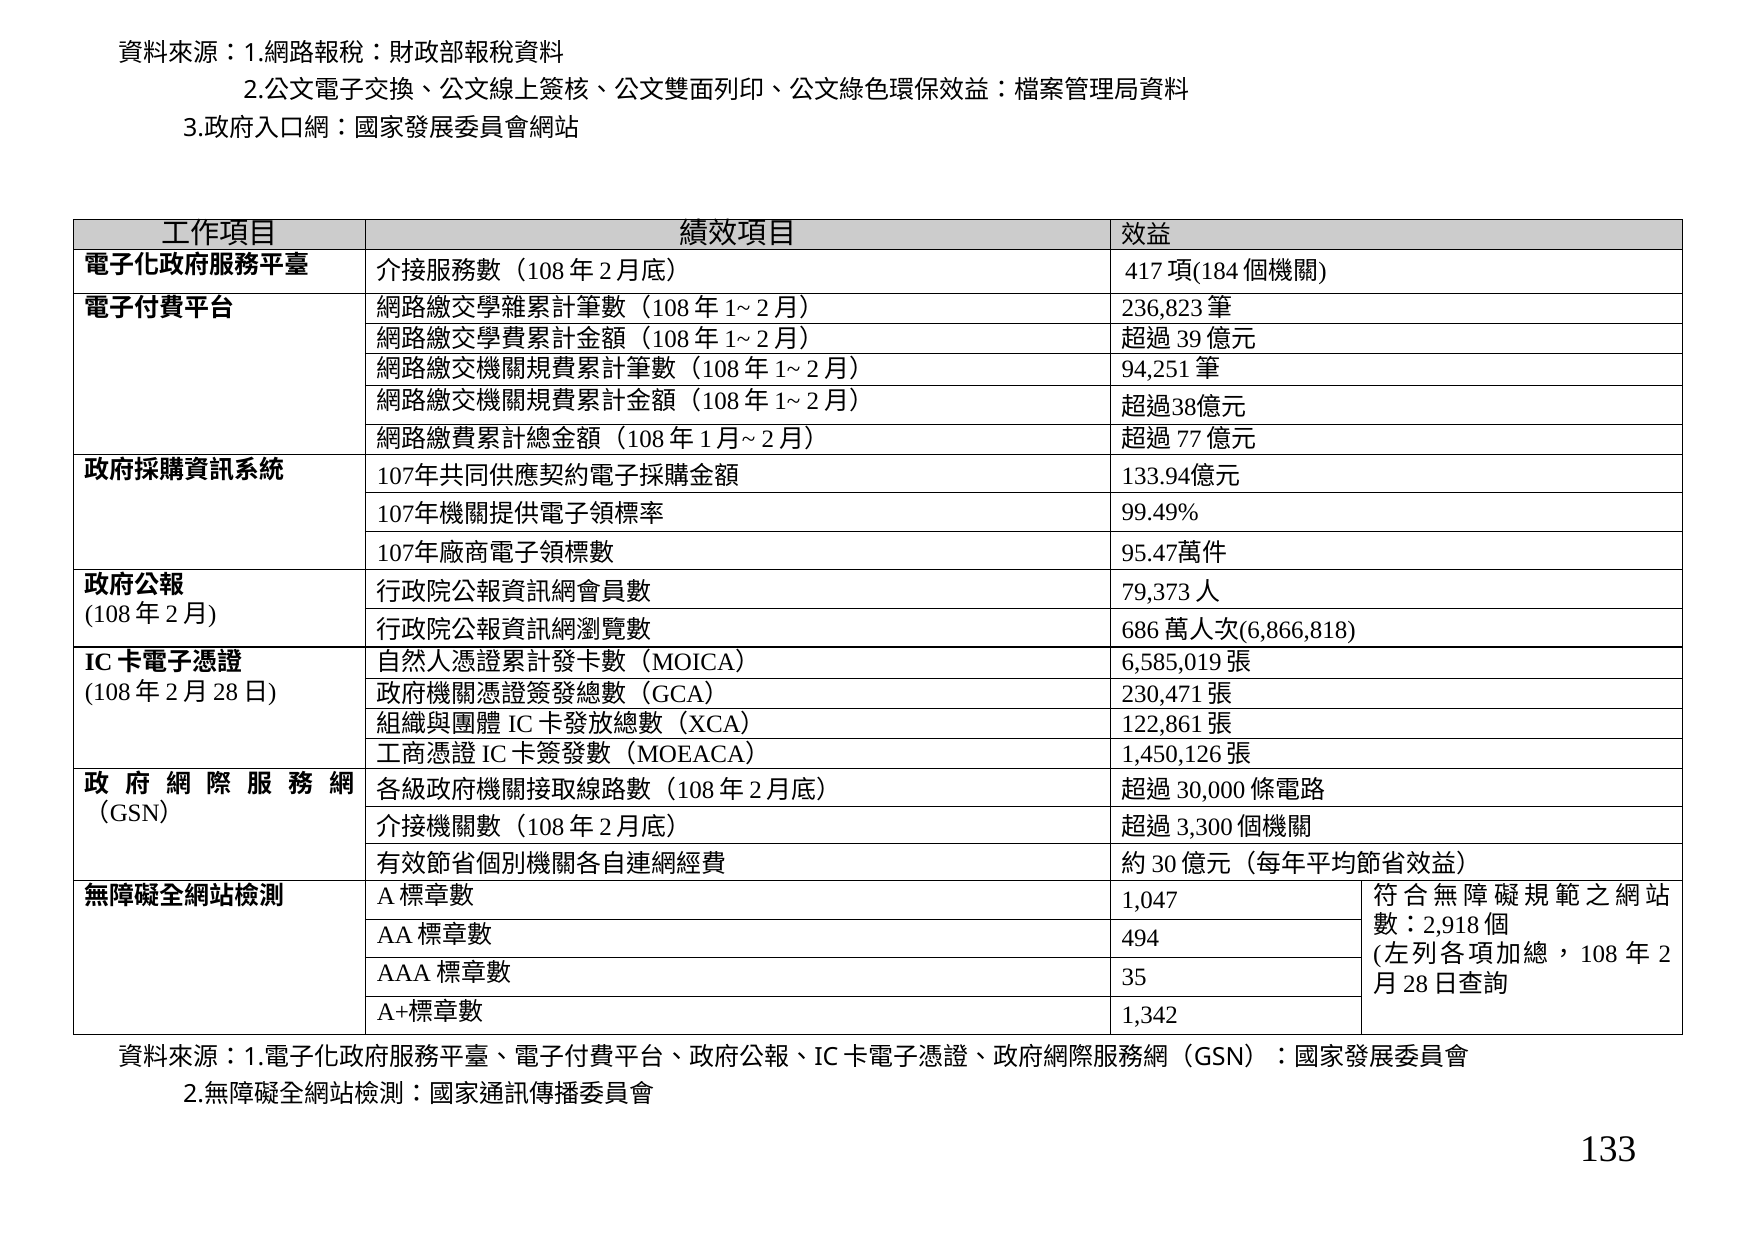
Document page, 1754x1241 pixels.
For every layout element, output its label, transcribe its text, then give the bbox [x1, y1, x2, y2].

table_cell 1,450,126張 [1111, 739, 1682, 768]
table_cell 介接服務數（108年2月底） [366, 250, 1110, 292]
table_cell 超過3,300個機關 [1111, 807, 1682, 843]
table_cell 政府網際服務網（GSN） [74, 769, 365, 880]
table_cell 230,471張 [1111, 679, 1682, 708]
table_cell 107年共同供應契約電子採購金額 [366, 455, 1110, 492]
table_cell 網路繳費累計總金額（108年1月~ 2月） [366, 425, 1110, 454]
table_cell 無障礙全網站檢測 [74, 881, 365, 1034]
table_cell 494 [1111, 920, 1361, 957]
text 資料來源：1.電子化政府服務平臺、電子付費平台、政府公報、IC卡電子憑證、政府網際服務網（GSN）：國家發展委員會 [118, 1035, 1636, 1073]
table_cell 超過39億元 [1111, 324, 1682, 353]
table_cell 6,585,019張 [1111, 648, 1682, 678]
table_cell 1,342 [1111, 997, 1361, 1034]
table_header 效益 [1111, 220, 1682, 249]
table_cell 約30億元（每年平均節省效益） [1111, 844, 1682, 880]
table_cell 工商憑證IC卡簽發數（MOEACA） [366, 739, 1110, 768]
table_cell 政府公報 (108年2月) [74, 570, 365, 646]
table_cell 符合無障礙規範之網站數：2,918個 (左列各項加總，108年2月28日查詢 [1362, 881, 1682, 1034]
table_cell 網路繳交機關規費累計筆數（108年1~ 2月） [366, 354, 1110, 385]
table_cell 35 [1111, 958, 1361, 996]
table_header 工作項目 [74, 220, 365, 249]
table_cell 417項(184個機關) [1111, 250, 1682, 292]
text 資料來源：1.網路報稅：財政部報稅資料 [118, 32, 1636, 69]
table_cell 行政院公報資訊網瀏覽數 [366, 609, 1110, 646]
table_cell IC卡電子憑證 (108年2月28日) [74, 648, 365, 768]
table_cell 電子付費平台 [74, 294, 365, 454]
table_cell 107年機關提供電子領標率 [366, 493, 1110, 531]
text 3.政府入口網：國家發展委員會網站 [118, 107, 1636, 144]
table_cell A+標章數 [366, 997, 1110, 1034]
table_cell 電子化政府服務平臺 [74, 250, 365, 292]
table_cell 有效節省個別機關各自連網經費 [366, 844, 1110, 880]
table_cell 政府採購資訊系統 [74, 455, 365, 569]
table_cell 107年廠商電子領標數 [366, 532, 1110, 569]
table_cell 99.49% [1111, 493, 1682, 531]
table_cell 網路繳交學費累計金額（108年1~ 2月） [366, 324, 1110, 353]
table_cell 組織與團體 IC卡發放總數（XCA） [366, 709, 1110, 738]
table_cell 79,373人 [1111, 570, 1682, 608]
table_header 績效項目 [366, 220, 1110, 249]
table_cell AA標章數 [366, 920, 1110, 957]
table_cell 超過30,000條電路 [1111, 769, 1682, 806]
table_cell 236,823筆 [1111, 294, 1682, 323]
table_cell 133.94億元 [1111, 455, 1682, 492]
table_cell A標章數 [366, 881, 1110, 919]
table_cell 686萬人次(6,866,818) [1111, 609, 1682, 646]
text 2.無障礙全網站檢測：國家通訊傳播委員會 [118, 1073, 1636, 1110]
table_cell 介接機關數（108年2月底） [366, 807, 1110, 843]
table_cell 95.47萬件 [1111, 532, 1682, 569]
table_cell 122,861張 [1111, 709, 1682, 738]
table_cell 網路繳交機關規費累計金額（108年1~ 2月） [366, 386, 1110, 423]
table_cell 行政院公報資訊網會員數 [366, 570, 1110, 608]
table_cell 超過77億元 [1111, 425, 1682, 454]
table_cell 政府機關憑證簽發總數（GCA） [366, 679, 1110, 708]
table_cell 網路繳交學雜累計筆數（108年1~ 2月） [366, 294, 1110, 323]
table_cell 1,047 [1111, 881, 1361, 919]
table_cell 各級政府機關接取線路數（108年2月底） [366, 769, 1110, 806]
table_cell 94,251筆 [1111, 354, 1682, 385]
table_cell 超過38億元 [1111, 386, 1682, 423]
table_cell 自然人憑證累計發卡數（MOICA） [366, 648, 1110, 678]
table_cell AAA標章數 [366, 958, 1110, 996]
text 2.公文電子交換、公文線上簽核、公文雙面列印、公文綠色環保效益：檔案管理局資料 [118, 69, 1636, 107]
